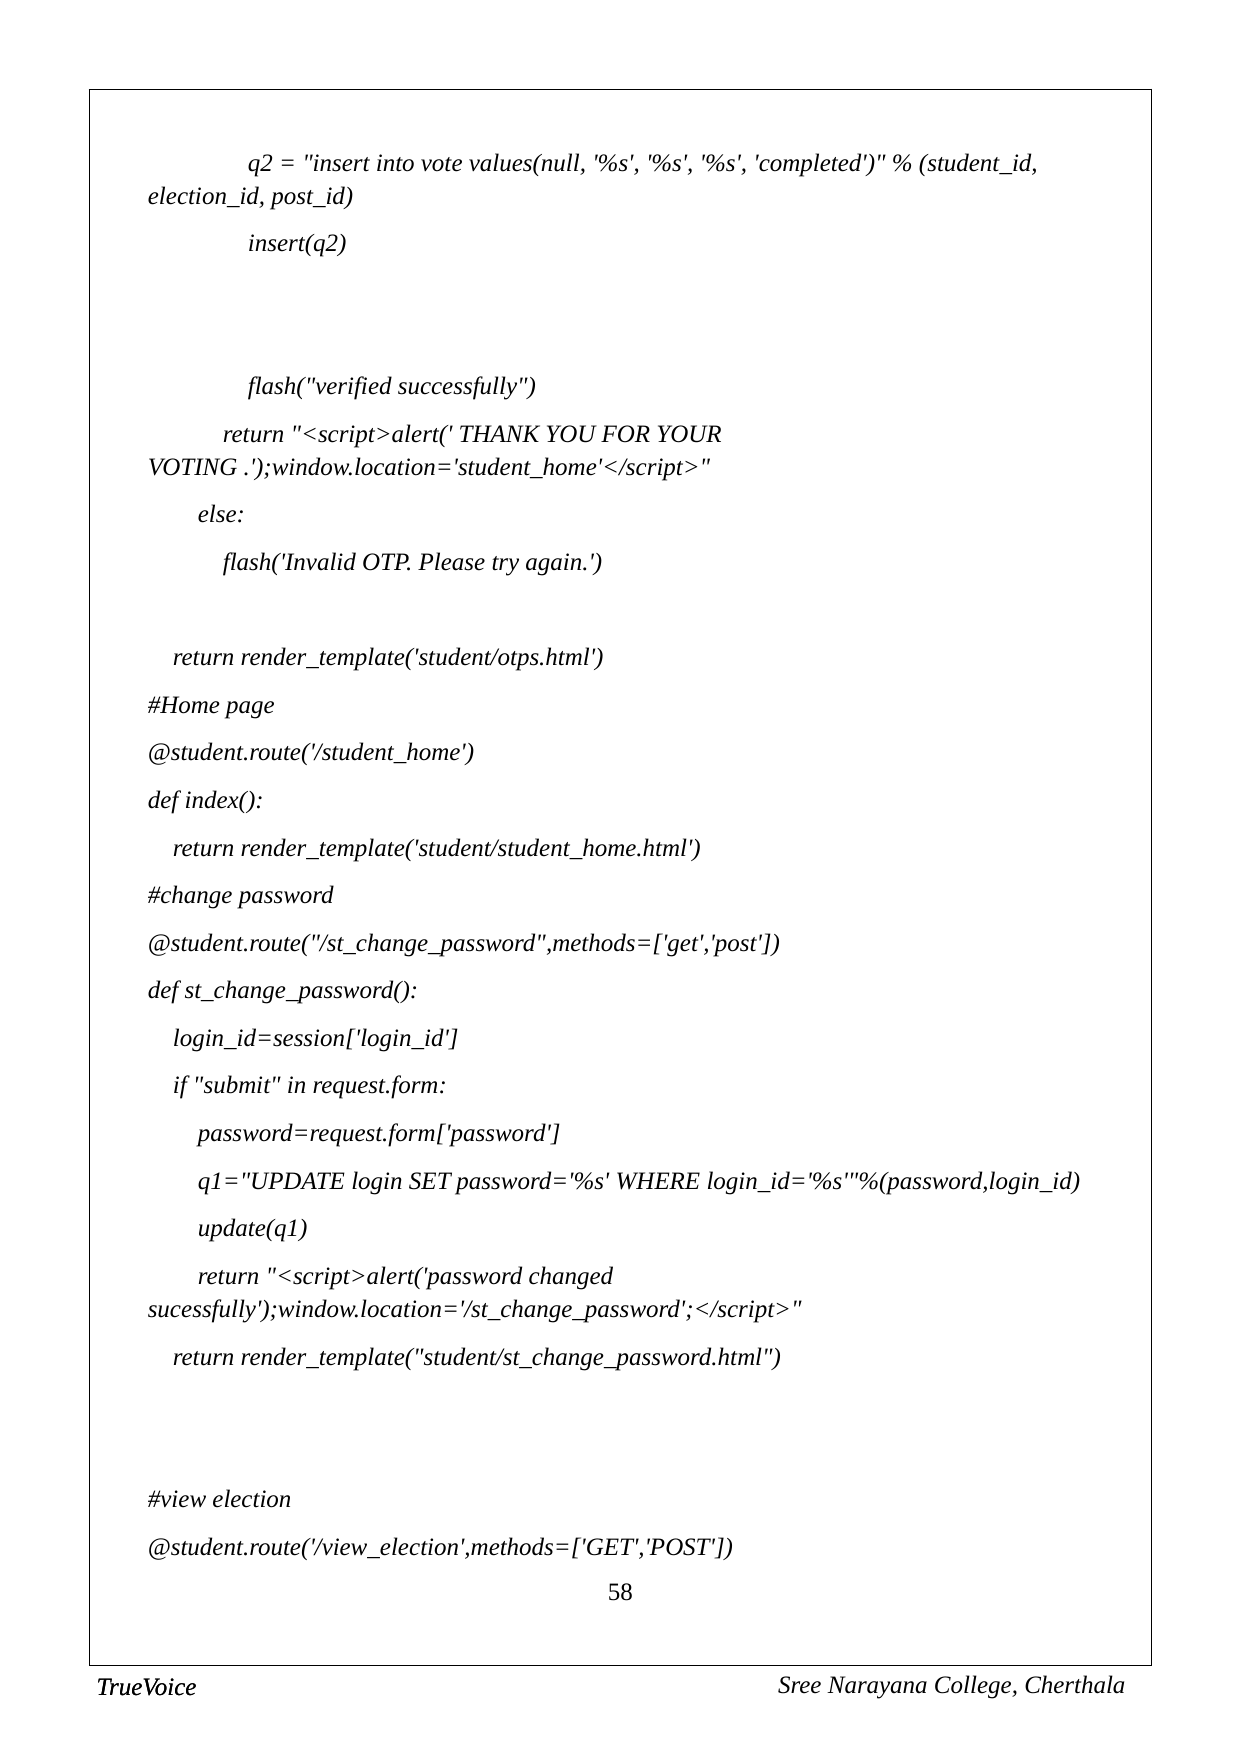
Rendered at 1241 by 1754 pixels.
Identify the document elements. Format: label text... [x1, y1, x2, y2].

text q1="UPDATE login SET password='%s' WHERE login_id='%s'"%(password,login_id) [148, 1166, 1092, 1194]
text #Home page [148, 690, 1092, 718]
text @student.route('/view_election',methods=['GET','POST']) [148, 1532, 1092, 1561]
text if "submit" in request.form: [148, 1071, 1092, 1099]
text #view election [148, 1484, 1092, 1513]
text password=request.form['password'] [148, 1118, 1092, 1147]
text insert(q2) [148, 228, 1092, 257]
text return render_template('student/otps.html') [148, 642, 1092, 671]
text q2 = "insert into vote values(null, '%s', '%s', '%s', 'completed')" % (student_id, election_id, post_id) [148, 148, 1092, 209]
text return render_template('student/student_home.html') [148, 833, 1092, 861]
text else: [148, 499, 1092, 528]
text return "<script>alert(' THANK YOU FOR YOUR VOTING .');window.location='student_home'</script>" [148, 419, 1092, 481]
text @student.route("/st_change_password",methods=['get','post']) [148, 928, 1092, 957]
text update(q1) [148, 1213, 1092, 1242]
text login_id=session['login_id'] [148, 1023, 1092, 1052]
text def index(): [148, 785, 1092, 814]
text #change password [148, 880, 1092, 909]
text @student.route('/student_home') [148, 737, 1092, 766]
text flash('Invalid OTP. Please try again.') [148, 547, 1092, 576]
text flash("verified successfully") [148, 371, 1092, 400]
text def st_change_password(): [148, 975, 1092, 1004]
text return render_template("student/st_change_password.html") [148, 1342, 1092, 1370]
text return "<script>alert('password changed sucessfully');window.location='/st_change_password';</script>" [148, 1261, 1092, 1323]
